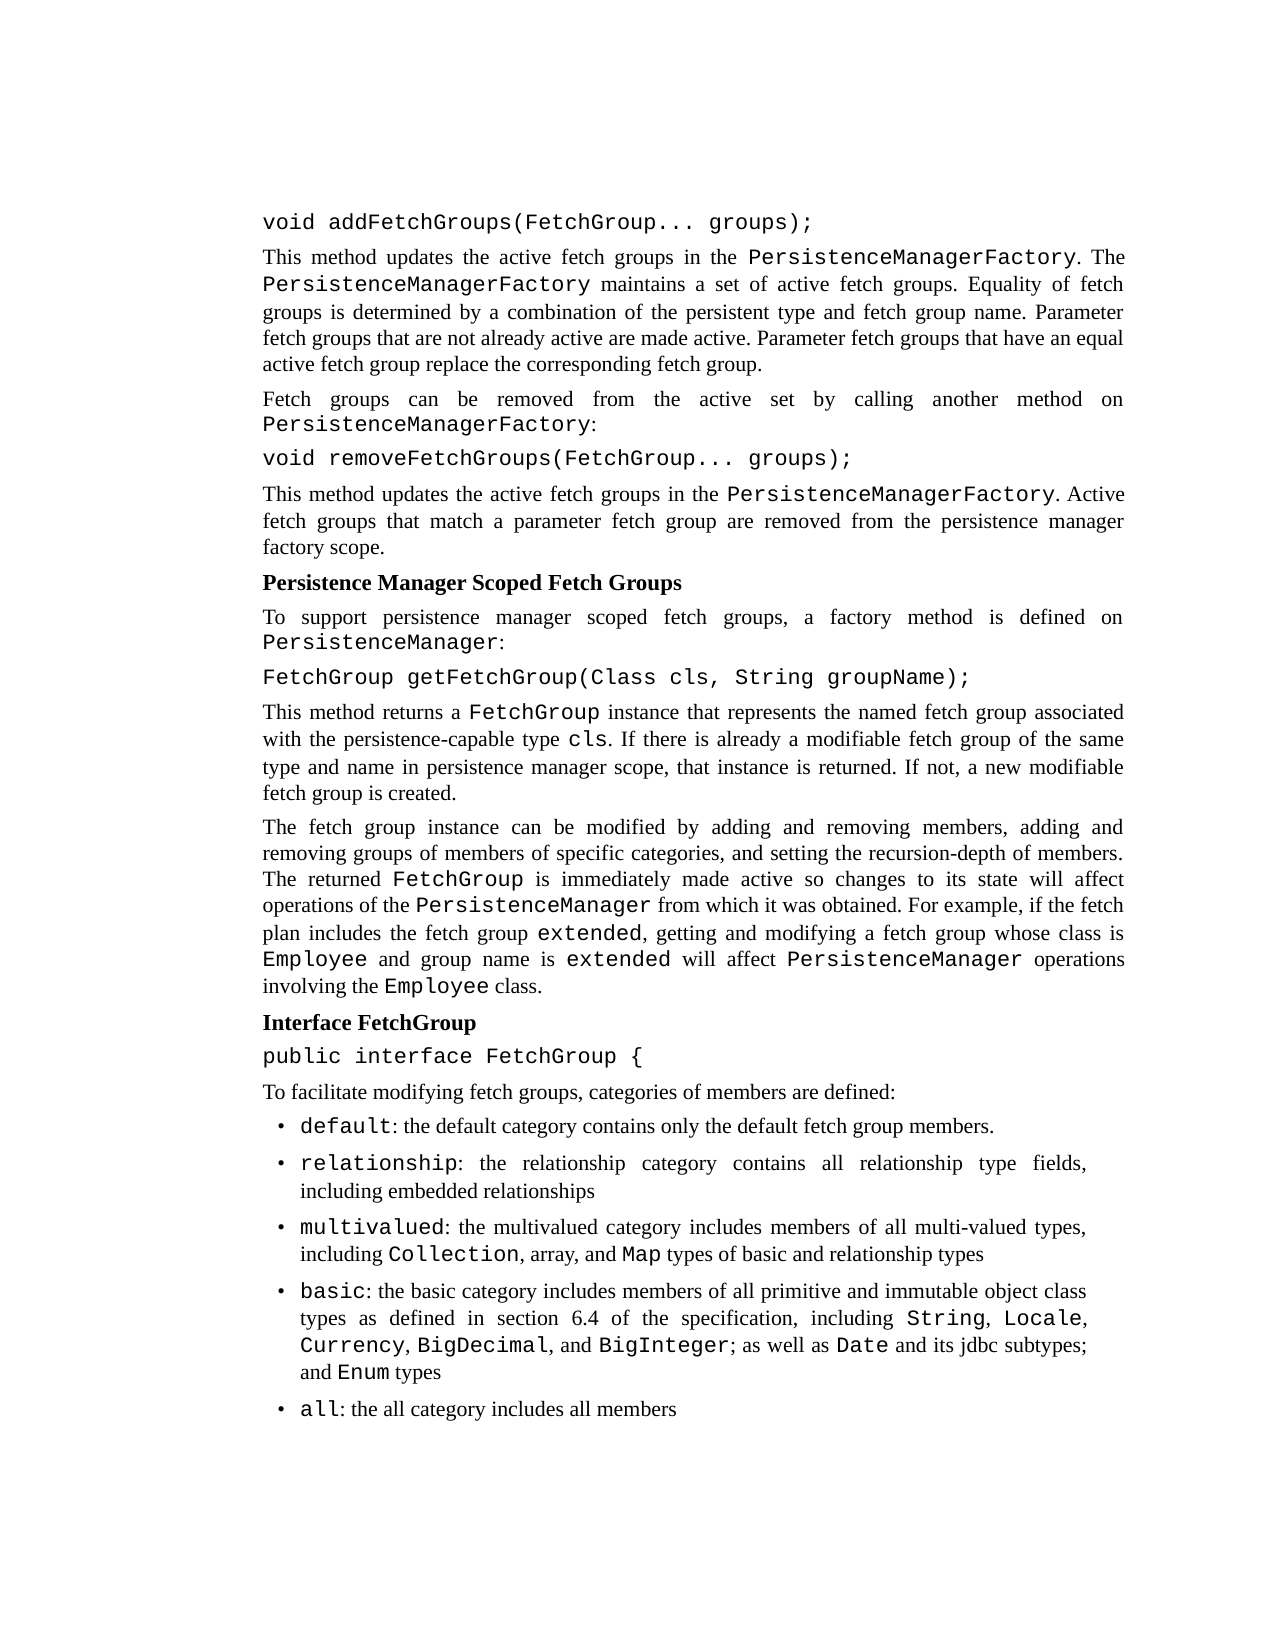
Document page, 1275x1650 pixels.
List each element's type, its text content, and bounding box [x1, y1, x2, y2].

text To support persistence manager scoped fetch groups, a factory method is defined on PersistenceManager: [262, 603, 1125, 656]
text Fetch groups can be removed from the active set by calling another method on PersistenceManagerFactory: [262, 385, 1125, 438]
text • all: the all category includes all members [277, 1396, 1087, 1423]
subtitle Interface FetchGroup [150, 1009, 1125, 1036]
text void addFetchGroups(FetchGroup... groups); [262, 210, 1125, 236]
text • relationship: the relationship category contains all relationship type fields, including embedded relationships [277, 1150, 1087, 1203]
text This method updates the active fetch groups in the PersistenceManagerFactory. The PersistenceManagerFactory maintains a set of active fetch groups. Equality of fetch groups is determined by a combination of the persistent type and fetch group name. Parameter fetch groups that are not already active are made active. Parameter fetch groups that have an equal active fetch group replace the corresponding fetch group. [262, 244, 1125, 376]
text This method updates the active fetch groups in the PersistenceManagerFactory. Active fetch groups that match a parameter fetch group are removed from the persistence manager factory scope. [262, 481, 1125, 559]
subtitle Persistence Manager Scoped Fetch Groups [150, 568, 1125, 595]
text public interface FetchGroup { [262, 1044, 1125, 1070]
text FetchGroup getFetchGroup(Class cls, String groupName); [262, 665, 1125, 691]
text To facilitate modifying fetch groups, categories of members are defined: [262, 1078, 1125, 1104]
text • default: the default category contains only the default fetch group members. [277, 1113, 1087, 1140]
text This method returns a FetchGroup instance that represents the named fetch group associated with the persistence-capable type cls. If there is already a modifiable fetch group of the same type and name in persistence manager scope, that instance is returned. If not, a new modifiable fetch group is created. [262, 699, 1125, 805]
text • multivalued: the multivalued category includes members of all multi-valued types, including Collection, array, and Map types of basic and relationship types [277, 1214, 1087, 1268]
text The fetch group instance can be modified by adding and removing members, adding and removing groups of members of specific categories, and setting the recursion-depth of members. The returned FetchGroup is immediately made active so changes to its state will affect operations of the PersistenceManager from which it was obtained. For example, if the fetch plan includes the fetch group extended, getting and modifying a fetch group whose class is Employee and group name is extended will affect PersistenceManager operations involving the Employee class. [262, 813, 1125, 1000]
text void removeFetchGroups(FetchGroup... groups); [262, 446, 1125, 472]
text • basic: the basic category includes members of all primitive and immutable object class types as defined in section 6.4 of the specification, including String, Locale, Currency, BigDecimal, and BigInteger; as well as Date and its jdbc subtypes; and Enum types [277, 1278, 1087, 1386]
